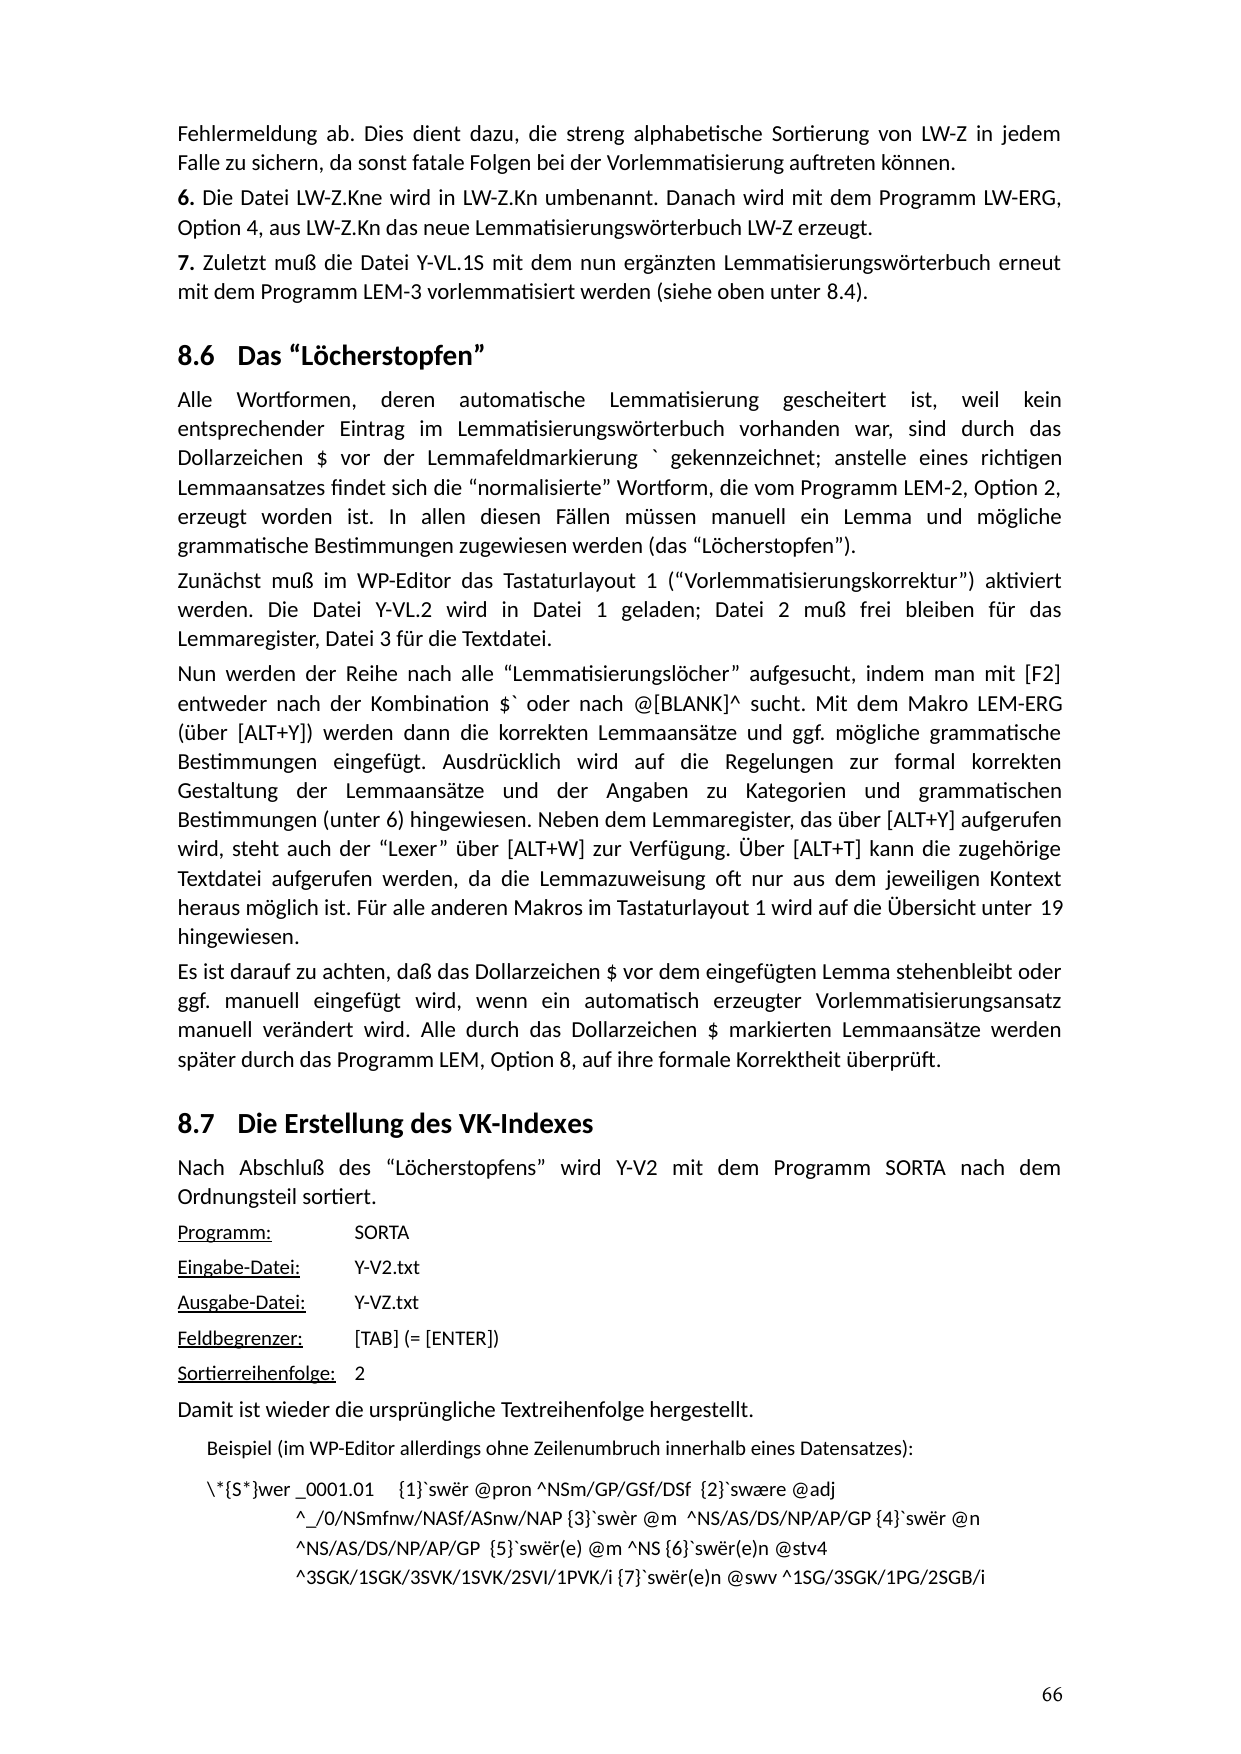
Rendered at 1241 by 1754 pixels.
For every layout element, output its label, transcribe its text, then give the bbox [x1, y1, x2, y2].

list Eingabe-Datei: Y-V2.txt [177, 1251, 1063, 1281]
text \*{S*}wer _0001.01 {1}`swër @pron ^NSm/GP/GSf/DSf {2}`swære @adj ^_/0/NSmfnw/NASf/ASnw/NAP {3}`swèr @m ^NS/AS/DS/NP/AP/GP {4}`swër @n ^NS/AS/DS/NP/AP/GP {5}`swër(e) @m ^NS {6}`swër(e)n @stv4 ^3SGK/1SGK/3SVK/1SVK/2SVI/1PVK/i {7}`swër(e)n @swv ^1SG/3SGK/1PG/2SGB/i [207, 1473, 1063, 1590]
list Ausgabe-Datei: Y-VZ.txt [177, 1286, 1063, 1316]
text Nun werden der Reihe nach alle “Lemmatisierungslöcher” aufgesucht, indem man mit [F2] entweder nach der Kombination $` oder nach @[BLANK]^ sucht. Mit dem Makro LEM-ERG (über [ALT+Y]) werden dann die korrekten Lemmaansätze und ggf. mögliche grammatische Bestimmungen eingefügt. Ausdrücklich wird auf die Regelungen zur formal korrekten Gestaltung der Lemmaansätze und der Angaben zu Kategorien und grammatischen Bestimmungen (unter 6) hingewiesen. Neben dem Lemmaregister, das über [ALT+Y] aufgerufen wird, steht auch der “Lexer” über [ALT+W] zur Verfügung. Über [ALT+T] kann die zugehörige Textdatei aufgerufen werden, da die Lemmazuweisung oft nur aus dem jeweiligen Kontext heraus möglich ist. Für alle anderen Makros im Tastaturlayout 1 wird auf die Übersicht unter 19 hingewiesen. [177, 658, 1063, 950]
subtitle Das “Löcherstopfen” [177, 342, 1063, 372]
text Fehlermeldung ab. Dies dient dazu, die streng alphabetische Sortierung von LW-Z in jedem Falle zu sichern, da sonst fatale Folgen bei der Vorlemmatisierung auftreten können. [177, 118, 1063, 176]
list Sortierreihenfolge: 2 [177, 1357, 1063, 1386]
subtitle Die Erstellung des VK-Indexes [177, 1110, 1063, 1139]
text Beispiel (im WP-Editor allerdings ohne Zeilenumbruch innerhalb eines Datensatzes): [207, 1432, 1063, 1461]
text Zunächst muß im WP-Editor das Tastaturlayout 1 (“Vorlemmatisierungskorrektur”) aktiviert werden. Die Datei Y-VL.2 wird in Datei 1 geladen; Datei 2 muß frei bleiben für das Lemmaregister, Datei 3 für die Textdatei. [177, 565, 1063, 653]
text Damit ist wieder die ursprüngliche Textreihenfolge hergestellt. [177, 1394, 1063, 1423]
text Alle Wortformen, deren automatische Lemmatisierung gescheitert ist, weil kein entsprechender Eintrag im Lemmatisierungswörterbuch vorhanden war, sind durch das Dollarzeichen $ vor der Lemmafeldmarkierung ` gekennzeichnet; anstelle eines richtigen Lemmaansatzes findet sich die “normalisierte” Wortform, die vom Programm LEM-2, Option 2, erzeugt worden ist. In allen diesen Fällen müssen manuell ein Lemma und mögliche grammatische Bestimmungen zugewiesen werden (das “Löcherstopfen”). [177, 384, 1063, 559]
text Es ist darauf zu achten, daß das Dollarzeichen $ vor dem eingefügten Lemma stehenbleibt oder ggf. manuell eingefügt wird, wenn ein automatisch erzeugter Vorlemmatisierungsansatz manuell verändert wird. Alle durch das Dollarzeichen $ markierten Lemmaansätze werden später durch das Programm LEM, Option 8, auf ihre formale Korrektheit überprüft. [177, 956, 1063, 1073]
list Programm: SORTA [177, 1216, 1063, 1245]
text 7. Zuletzt muß die Datei Y-VL.1S mit dem nun ergänzten Lemmatisierungswörterbuch erneut mit dem Programm LEM-3 vorlemmatisiert werden (siehe oben unter 8.4). [177, 247, 1063, 305]
list Feldbegrenzer: [TAB] (= [ENTER]) [177, 1322, 1063, 1351]
text 6. Die Datei LW-Z.Kne wird in LW-Z.Kn umbenannt. Danach wird mit dem Programm LW-ERG, Option 4, aus LW-Z.Kn das neue Lemmatisierungswörterbuch LW-Z erzeugt. [177, 182, 1063, 241]
text Nach Abschluß des “Löcherstopfens” wird Y-V2 mit dem Programm SORTA nach dem Ordnungsteil sortiert. [177, 1152, 1063, 1210]
